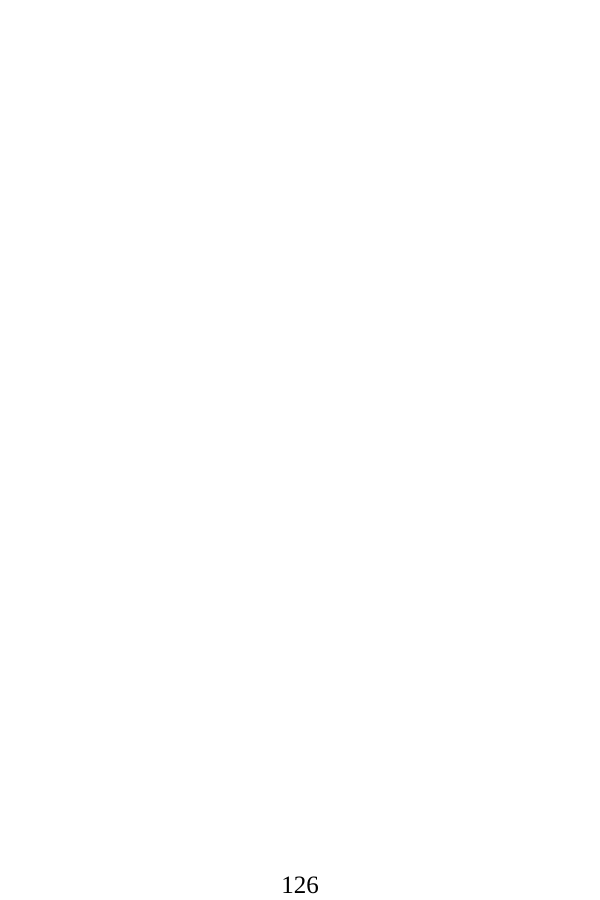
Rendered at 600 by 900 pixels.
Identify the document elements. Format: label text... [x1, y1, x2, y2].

text pretty fun or fine, probably fine; work was busy and she managed to renegotiate her contract, which I thought was awesome. I said I would ask her about that later and she said, "You don't have to!" [37, 37, 562, 128]
text . . . [37, 514, 562, 537]
text I'm going to give Hannah plenty of time and patience tonight. Her post-work pre-tour voice is flustered, and I have a feeling the flirtatious vibes from yesterday will be on me to create. Thankfully I remember I am choosing myself over her and know that I am worth flirting with; I am sprawling on an outdoor couch eating grapes from the stem as I write that. [37, 310, 562, 492]
text Hannah said she'd made it home and to come any time. I said I'd be there in 15ish and popped into UJ. I picked up Claire's pen that she dropped when I walked in, then sat next to Jamie, who I hadn't seen [37, 741, 562, 832]
text I walked down Hendrix and through the park, across the rocks, took off my shoes and went barefoot up Harris, turned left at Carrier and said hi to Kate and her friend, whose name I think might have been Lola. We talked about Hannah, Amanda, Tuvi. I turned right at her street, left at Delaware, right at Sulfur Springs, walked up to Haywood, and, as I approached The Odd, put my shoes back on. [37, 560, 562, 741]
text We wrapped up our conversation while I sat at the edge of the park on Clinton, just south of Redfern drinking my beer. I listened to her voicemail, walked down Sulfur Springs, cut through the park across the new Bridge, walked up Hendrix, unlocked the house, let Charlie out, sat on the porch and wrote in my journal. [37, 128, 562, 287]
